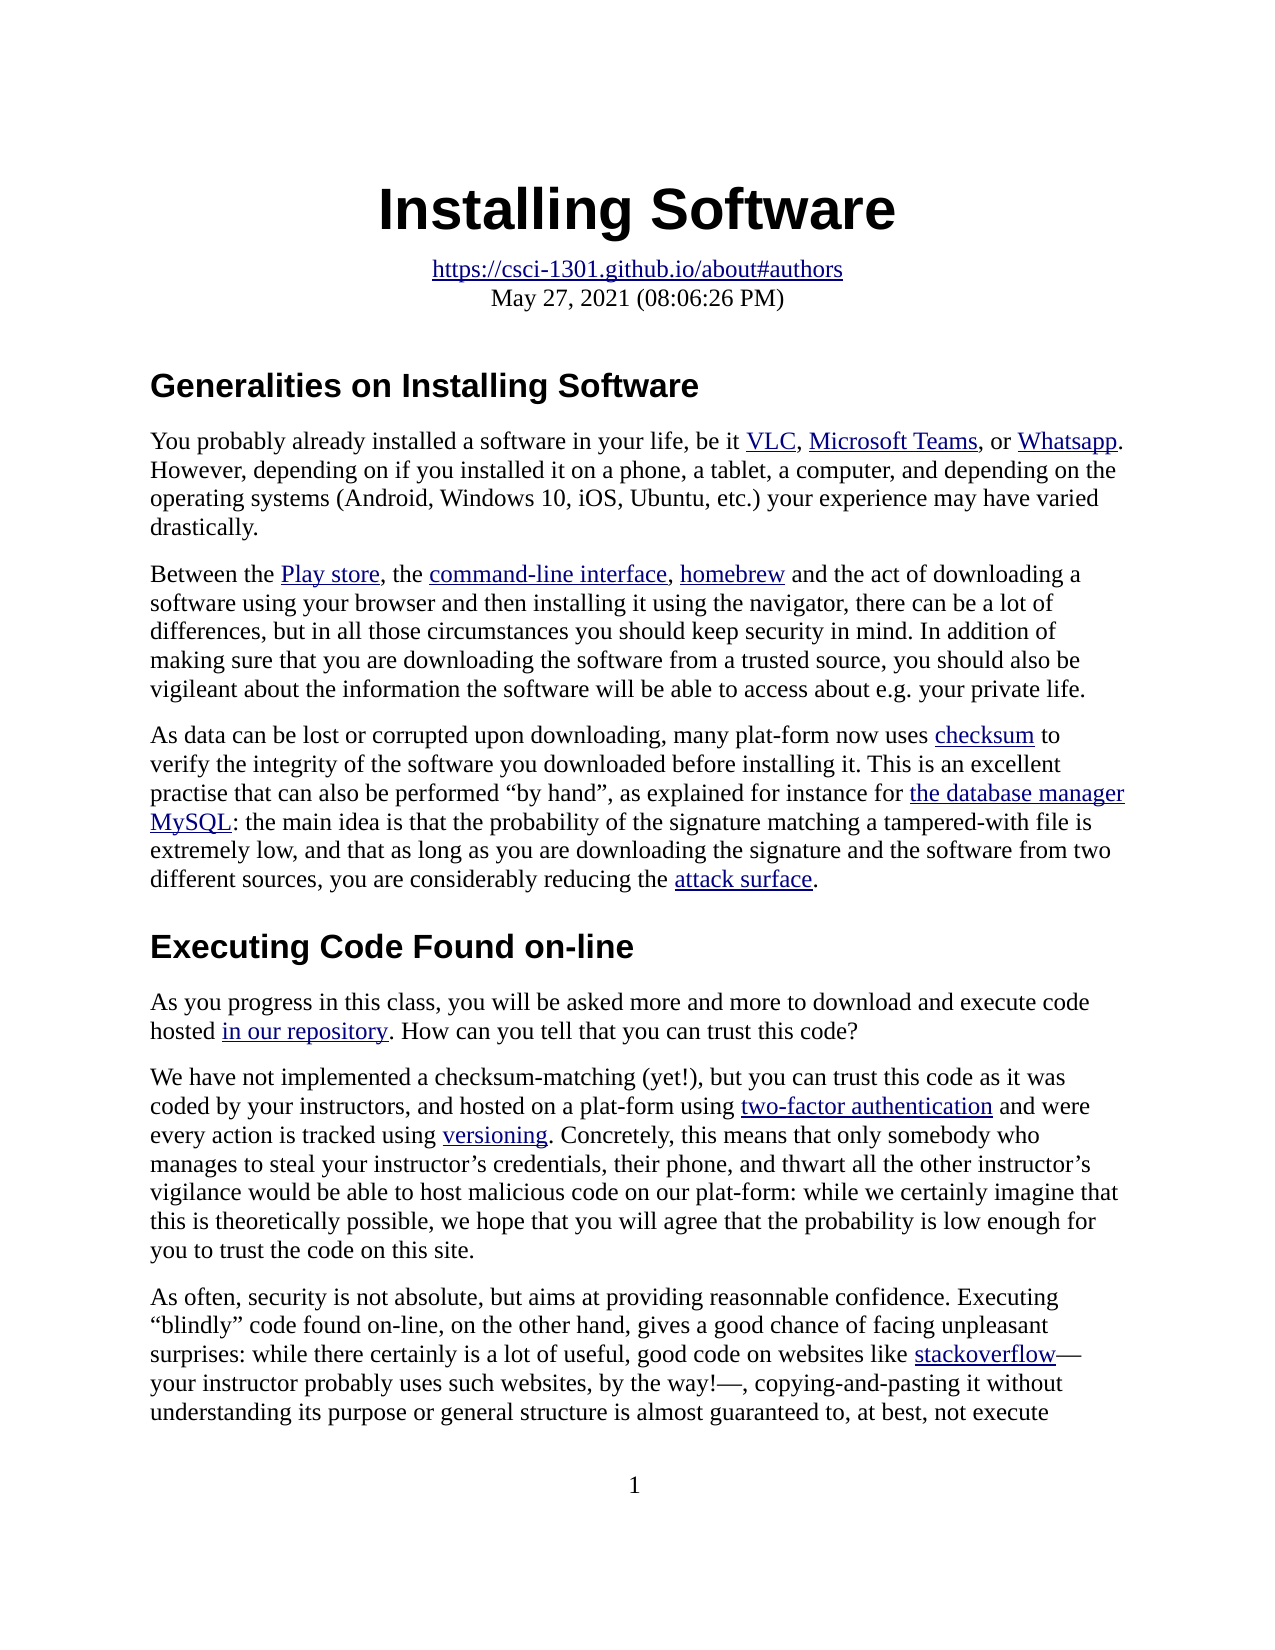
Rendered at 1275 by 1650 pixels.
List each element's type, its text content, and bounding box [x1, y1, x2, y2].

subtitle Executing Code Found on-line [150, 927, 1125, 966]
title Installing Software [150, 175, 1125, 242]
text As often, security is not absolute, but aims at providing reasonnable confidence. Executing “blindly” code found on-line, on the other hand, gives a good chance of facing unpleasant surprises: while there certainly is a lot of useful, good code on websites like stackoverflow—your instructor probably uses such websites, by the way!—, copying-and-pasting it without understanding its purpose or general structure is almost guaranteed to, at best, not execute [150, 1282, 1125, 1425]
text As data can be lost or corrupted upon downloading, many plat-form now uses checksum to verify the integrity of the software you downloaded before installing it. This is an excellent practise that can also be performed “by hand”, as explained for instance for the database manager MySQL: the main idea is that the probability of the signature matching a tampered-with file is extremely low, and that as long as you are downloading the signature and the software from two different sources, you are considerably reducing the attack surface. [150, 721, 1125, 893]
text Between the Play store, the command-line interface, homebrew and the act of downloading a software using your browser and then installing it using the navigator, there can be a lot of differences, but in all those circumstances you should keep security in mind. In addition of making sure that you are downloading the software from a trusted source, you should also be vigileant about the information the software will be able to access about e.g. your private life. [150, 559, 1125, 703]
text May 27, 2021 (08:06:26 PM) [150, 283, 1125, 312]
text We have not implemented a checksum-matching (yet!), but you can trust this code as it was coded by your instructors, and hosted on a plat-form using two-factor authentication and were every action is tracked using versioning. Concretely, this means that only somebody who manages to steal your instructor’s credentials, their phone, and thwart all the other instructor’s vigilance would be able to host malicious code on our plat-form: while we certainly imagine that this is theoretically possible, we hope that you will agree that the probability is low enough for you to trust the code on this site. [150, 1062, 1125, 1264]
text https://csci-1301.github.io/about#authors [150, 254, 1125, 283]
text You probably already installed a software in your life, be it VLC, Microsoft Teams, or Whatsapp. However, depending on if you installed it on a phone, a tablet, a computer, and depending on the operating systems (Android, Windows 10, iOS, Ubuntu, etc.) your experience may have varied drastically. [150, 426, 1125, 541]
subtitle Generalities on Installing Software [150, 366, 1125, 404]
text As you progress in this class, you will be asked more and more to download and execute code hosted in our repository. How can you tell that you can trust this code? [150, 987, 1125, 1044]
